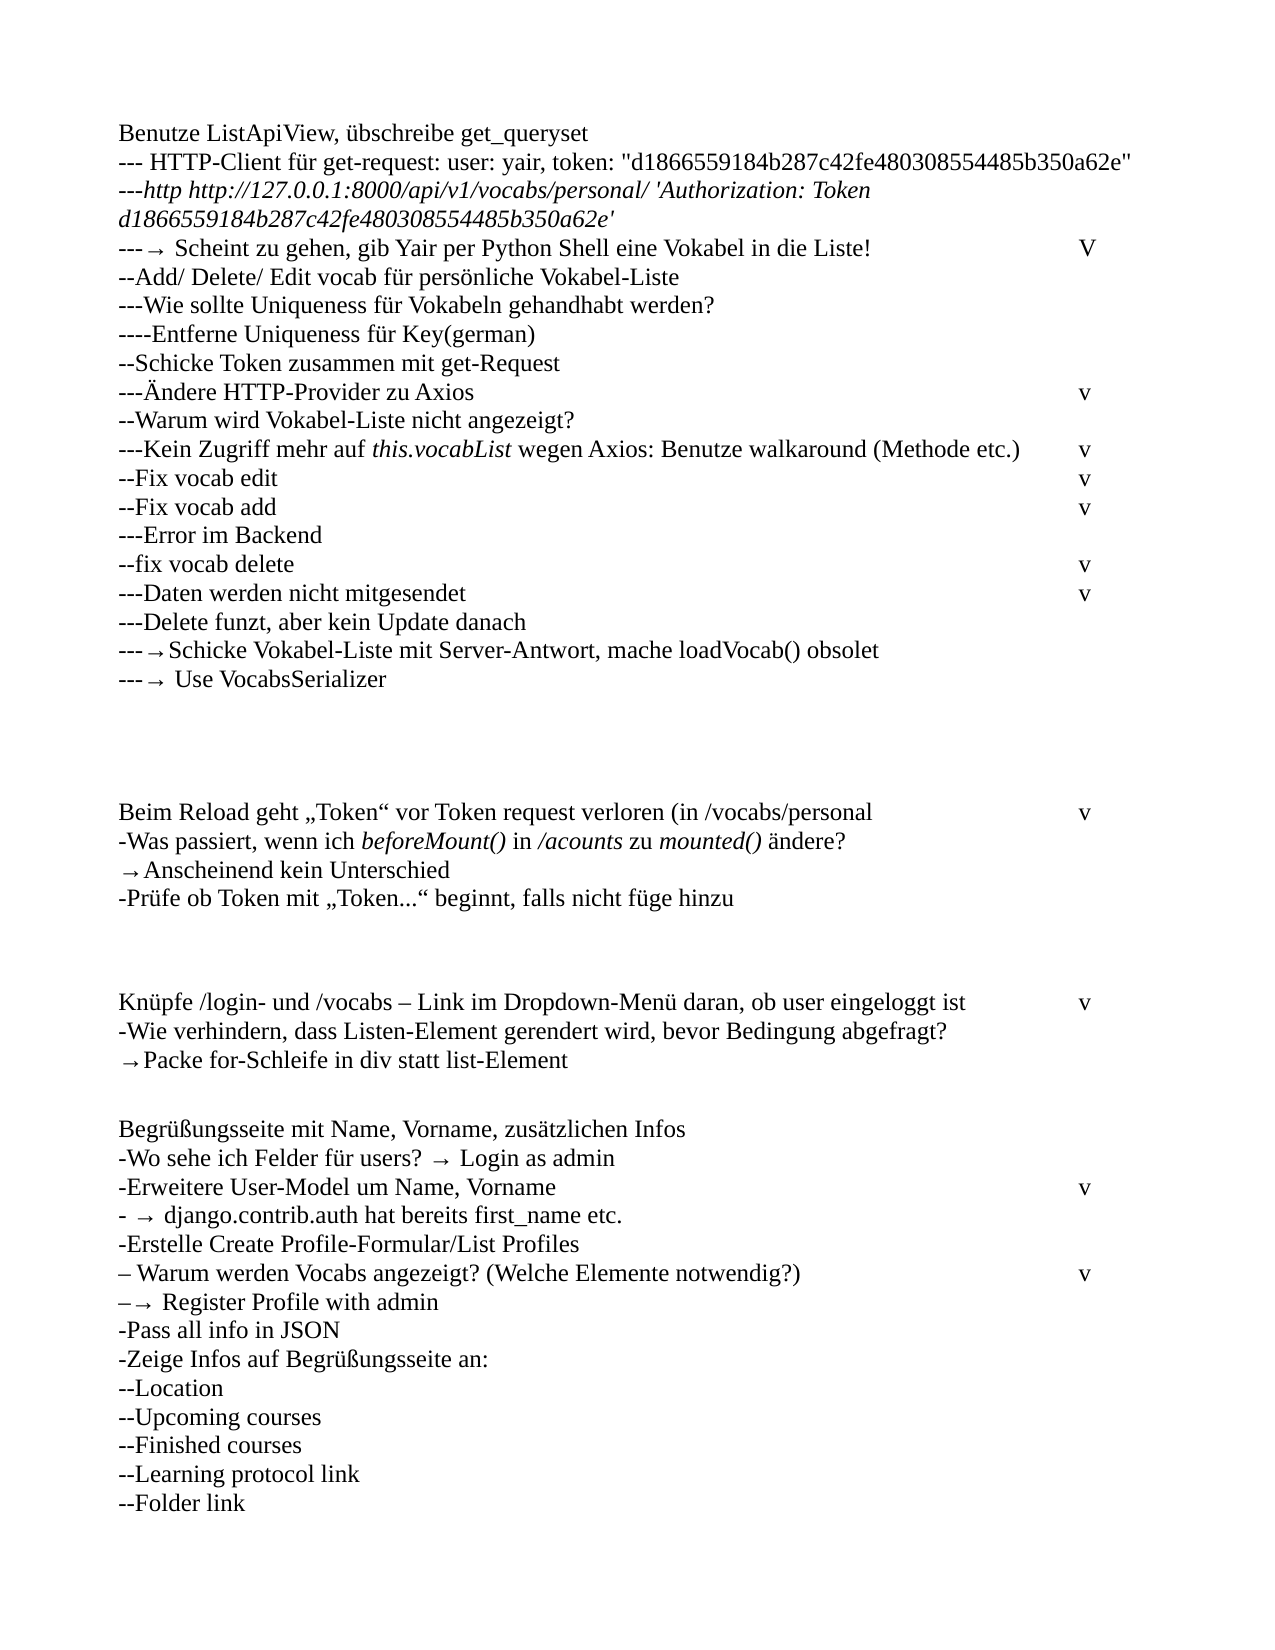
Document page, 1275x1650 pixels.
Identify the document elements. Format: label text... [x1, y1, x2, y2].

text Benutze ListApiView, übschreibe get_queryset --- HTTP-Client für get-request: user: yair, token: "d1866559184b287c42fe480308554485b350a62e" ---http http://127.0.0.1:8000/api/v1/vocabs/personal/ 'Authorization: Token d1866559184b287c42fe480308554485b350a62e' ---→ Scheint zu gehen, gib Yair per Python Shell eine Vokabel in die Liste! V --Add/ Delete/ Edit vocab für persönliche Vokabel-Liste ---Wie sollte Uniqueness für Vokabeln gehandhabt werden? ----Entferne Uniqueness für Key(german) --Schicke Token zusammen mit get-Request ---Ändere HTTP-Provider zu Axios v --Warum wird Vokabel-Liste nicht angezeigt? ---Kein Zugriff mehr auf this.vocabList wegen Axios: Benutze walkaround (Methode etc.) v --Fix vocab edit v --Fix vocab add v ---Error im Backend --fix vocab delete v ---Daten werden nicht mitgesendet v ---Delete funzt, aber kein Update danach ---→Schicke Vokabel-Liste mit Server-Antwort, mache loadVocab() obsolet ---→ Use VocabsSerializer [118, 118, 1157, 722]
text Knüpfe /login- und /vocabs – Link im Dropdown-Menü daran, ob user eingeloggt ist v -Wie verhindern, dass Listen-Element gerendert wird, bevor Bedingung abgefragt? →Packe for-Schleife in div statt list-Element [118, 987, 1157, 1074]
text Beim Reload geht „Token“ vor Token request verloren (in /vocabs/personal v -Was passiert, wenn ich beforeMount() in /acounts zu mounted() ändere? →Anscheinend kein Unterschied -Prüfe ob Token mit „Token...“ beginnt, falls nicht füge hinzu [118, 797, 1157, 912]
text Begrüßungsseite mit Name, Vorname, zusätzlichen Infos -Wo sehe ich Felder für users? → Login as admin -Erweitere User-Model um Name, Vorname v - → django.contrib.auth hat bereits first_name etc. -Erstelle Create Profile-Formular/List Profiles – Warum werden Vocabs angezeigt? (Welche Elemente notwendig?) v –→ Register Profile with admin -Pass all info in JSON -Zeige Infos auf Begrüßungsseite an: --Location --Upcoming courses --Finished courses --Learning protocol link --Folder link [118, 1114, 1157, 1517]
